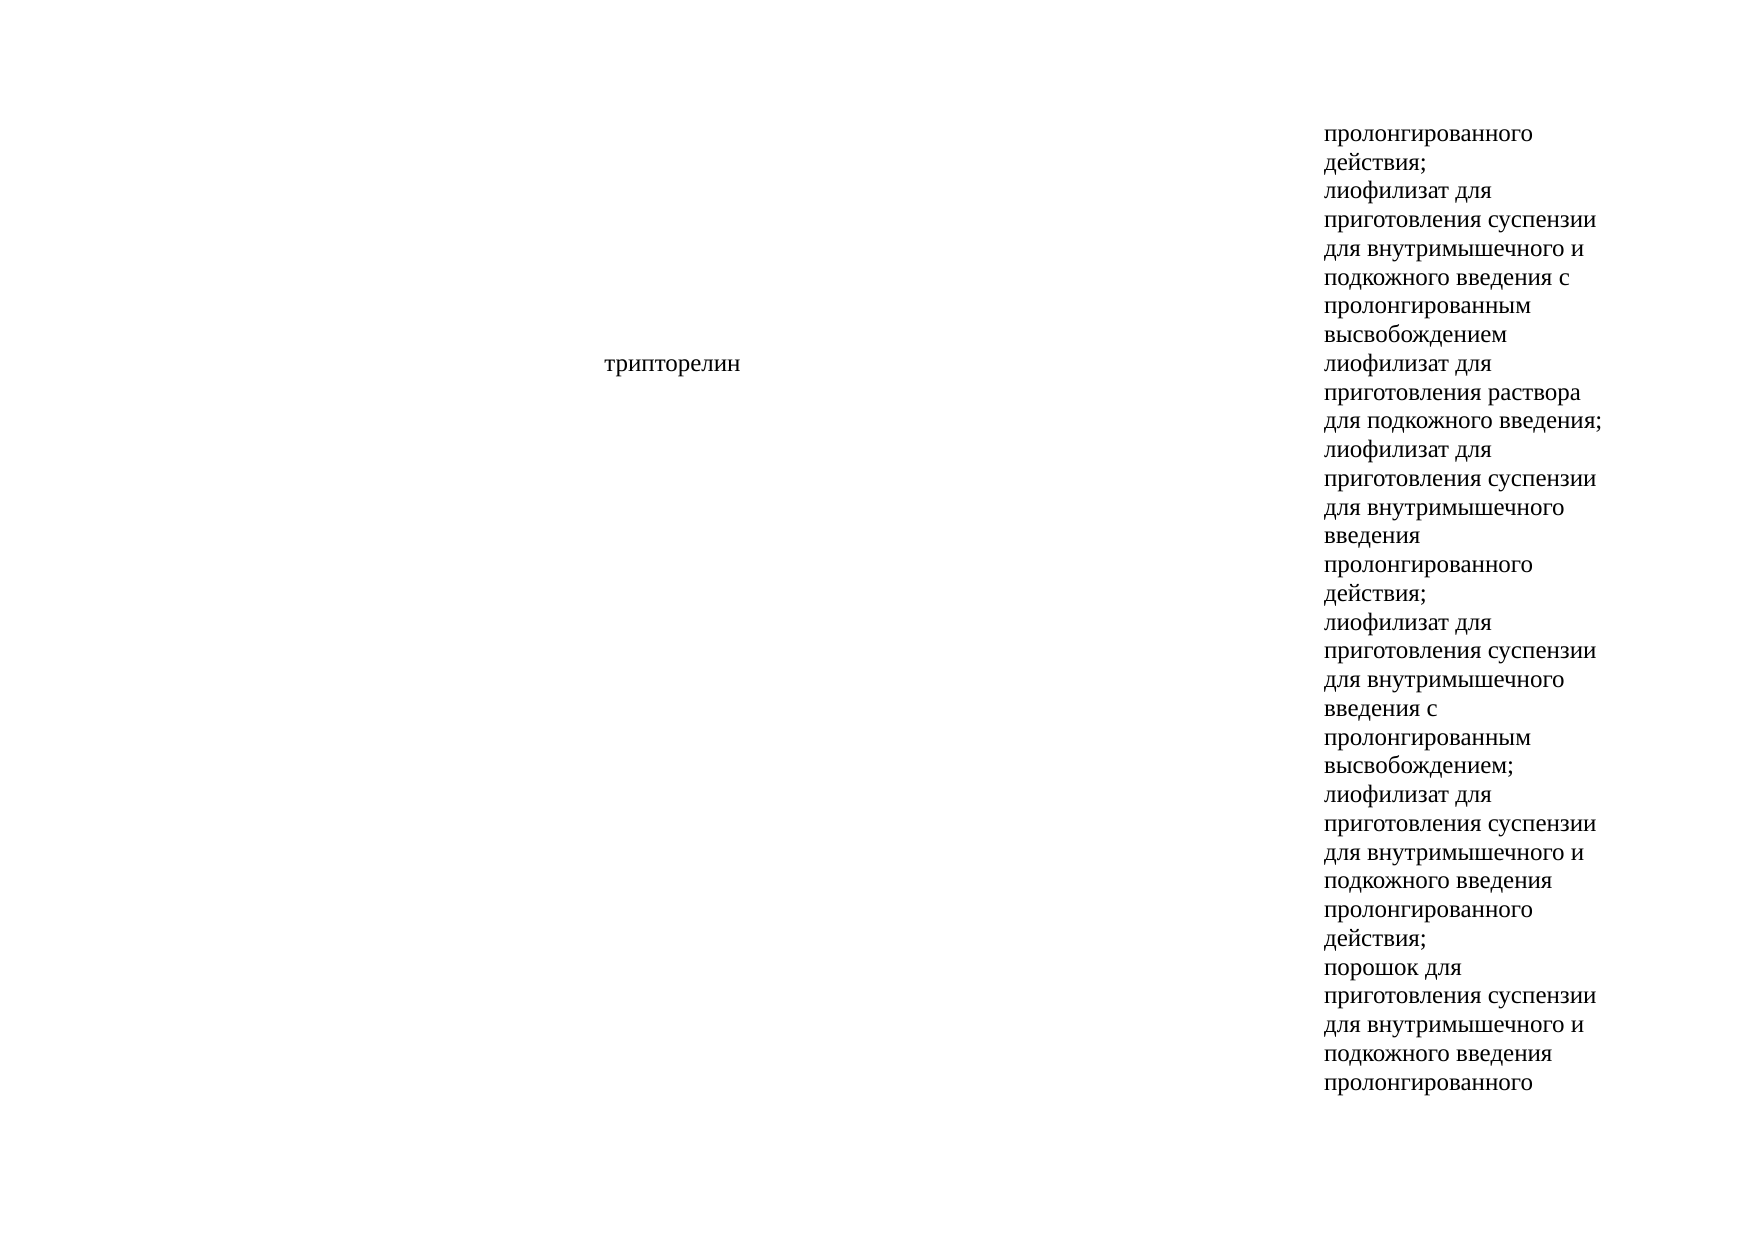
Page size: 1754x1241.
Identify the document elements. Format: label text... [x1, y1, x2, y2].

table_cell трипторелин [604, 348, 1324, 1120]
table_cell [118, 348, 204, 1120]
table_cell [118, 118, 204, 348]
table_cell [604, 118, 1324, 348]
table_cell лиофилизат для приготовления раствора для подкожного введения; лиофилизат для приготовления суспензии для внутримышечного введения пролонгированного действия; лиофилизат для приготовления суспензии для внутримышечного введения с пролонгированным высвобождением; лиофилизат для приготовления суспензии для внутримышечного и подкожного введения пролонгированного действия; порошок для приготовления суспензии для внутримышечного и подкожного введения пролонгированного [1324, 348, 1607, 1120]
table_cell [204, 348, 604, 1120]
table_cell [204, 118, 604, 348]
table_cell пролонгированного действия; лиофилизат для приготовления суспензии для внутримышечного и подкожного введения с пролонгированным высвобождением [1324, 118, 1607, 348]
